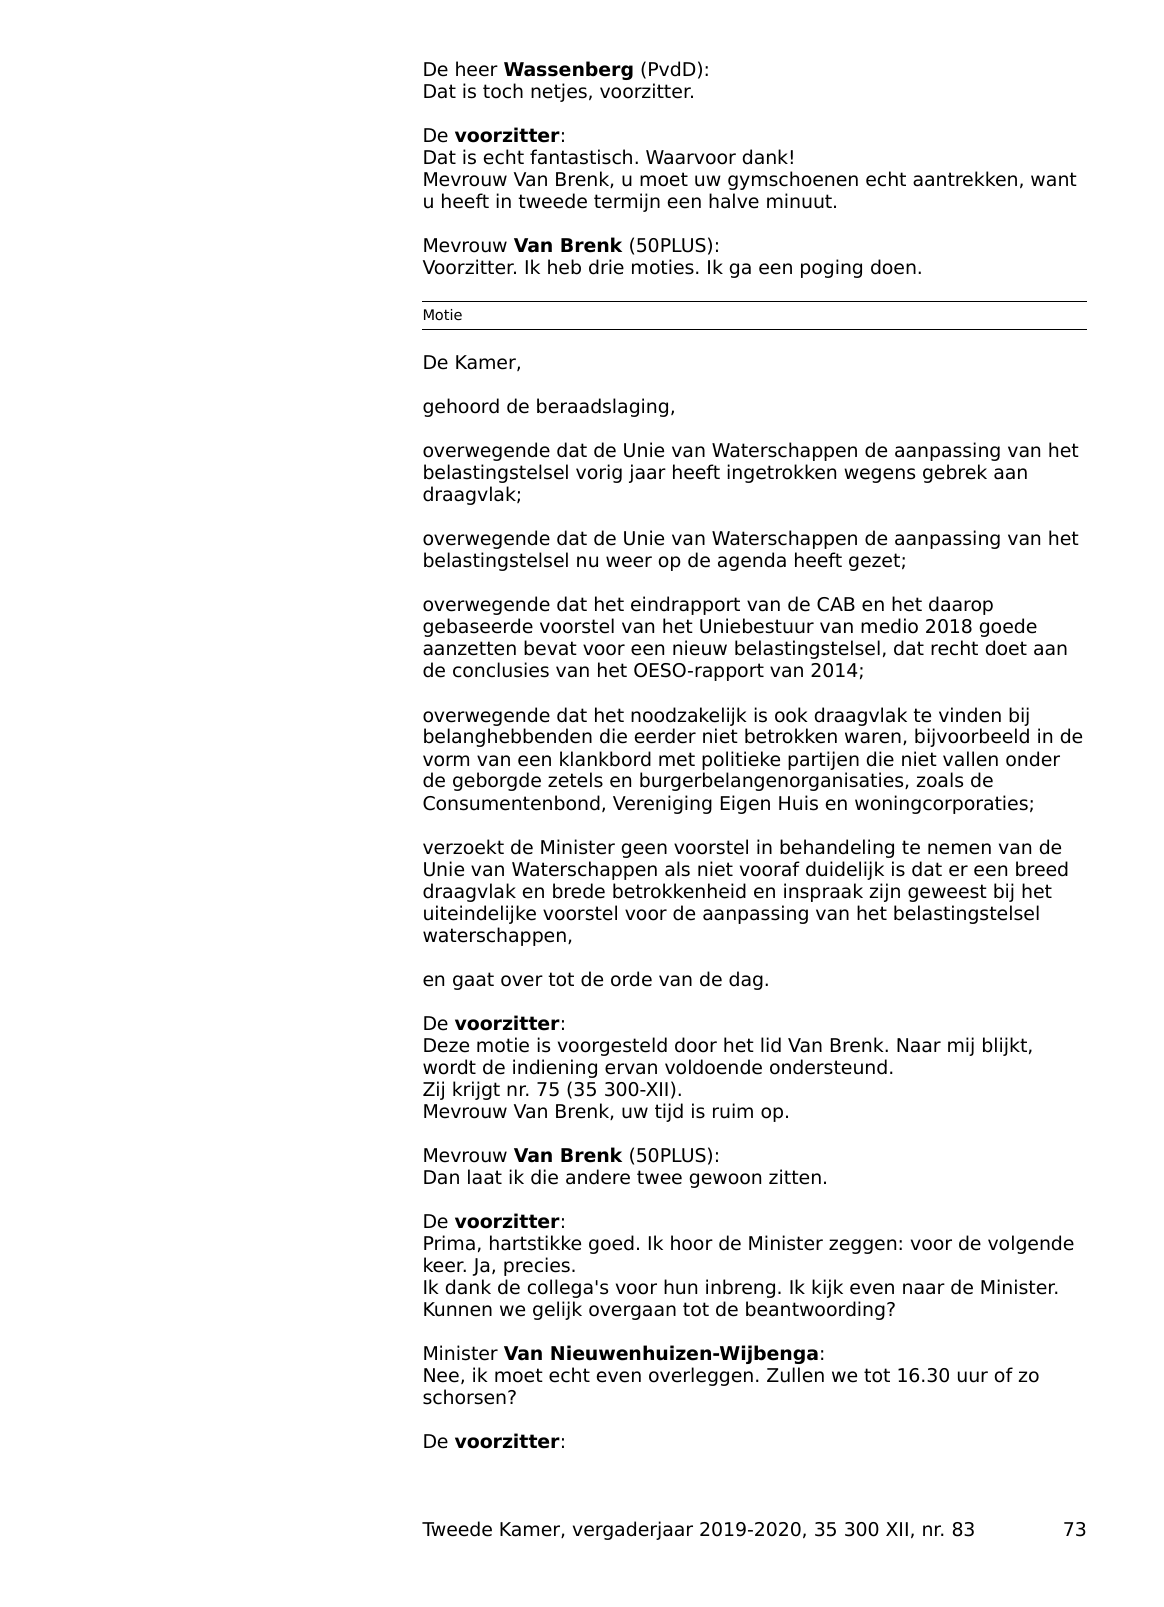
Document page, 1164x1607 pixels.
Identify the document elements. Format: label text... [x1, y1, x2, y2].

text Mevrouw Van Brenk, u moet uw gymschoenen echt aantrekken, want u heeft in tweede termijn een halve minuut. [422, 169, 1087, 213]
text Minister Van Nieuwenhuizen-Wijbenga: [422, 1343, 1087, 1365]
text Mevrouw Van Brenk, uw tijd is ruim op. [422, 1101, 1087, 1123]
text verzoekt de Minister geen voorstel in behandeling te nemen van de Unie van Waterschappen als niet vooraf duidelijk is dat er een breed draagvlak en brede betrokkenheid en inspraak zijn geweest bij het uiteindelijke voorstel voor de aanpassing van het belastingstelsel waterschappen, [422, 837, 1087, 946]
text overwegende dat het eindrapport van de CAB en het daarop gebaseerde voorstel van het Uniebestuur van medio 2018 goede aanzetten bevat voor een nieuw belastingstelsel, dat recht doet aan de conclusies van het OESO-rapport van 2014; [422, 594, 1087, 682]
text Dan laat ik die andere twee gewoon zitten. [422, 1167, 1087, 1189]
text Voorzitter. Ik heb drie moties. Ik ga een poging doen. [422, 257, 1087, 279]
text De voorzitter: [422, 1431, 1087, 1453]
text Prima, hartstikke goed. Ik hoor de Minister zeggen: voor de volgende keer. Ja, precies. [422, 1233, 1087, 1277]
text gehoord de beraadslaging, [422, 396, 1087, 418]
text Deze motie is voorgesteld door het lid Van Brenk. Naar mij blijkt, wordt de indiening ervan voldoende ondersteund. [422, 1035, 1087, 1079]
text De heer Wassenberg (PvdD): [422, 59, 1087, 81]
text Nee, ik moet echt even overleggen. Zullen we tot 16.30 uur of zo schorsen? [422, 1365, 1087, 1409]
text De voorzitter: [422, 1013, 1087, 1035]
text Zij krijgt nr. 75 (35 300-XII). [422, 1079, 1087, 1101]
text Mevrouw Van Brenk (50PLUS): [422, 1145, 1087, 1167]
text overwegende dat het noodzakelijk is ook draagvlak te vinden bij belanghebbenden die eerder niet betrokken waren, bijvoorbeeld in de vorm van een klankbord met politieke partijen die niet vallen onder de geborgde zetels en burgerbelangenorganisaties, zoals de Consumentenbond, Vereniging Eigen Huis en woningcorporaties; [422, 704, 1087, 814]
text en gaat over tot de orde van de dag. [422, 969, 1087, 991]
text Mevrouw Van Brenk (50PLUS): [422, 235, 1087, 257]
text overwegende dat de Unie van Waterschappen de aanpassing van het belastingstelsel nu weer op de agenda heeft gezet; [422, 528, 1087, 572]
text Dat is echt fantastisch. Waarvoor dank! [422, 147, 1087, 169]
text De Kamer, [422, 352, 1087, 374]
text De voorzitter: [422, 1211, 1087, 1233]
text Dat is toch netjes, voorzitter. [422, 81, 1087, 103]
text overwegende dat de Unie van Waterschappen de aanpassing van het belastingstelsel vorig jaar heeft ingetrokken wegens gebrek aan draagvlak; [422, 440, 1087, 506]
table_header Motie [422, 302, 1087, 328]
text De voorzitter: [422, 125, 1087, 147]
text Ik dank de collega's voor hun inbreng. Ik kijk even naar de Minister. Kunnen we gelijk overgaan tot de beantwoording? [422, 1277, 1087, 1321]
